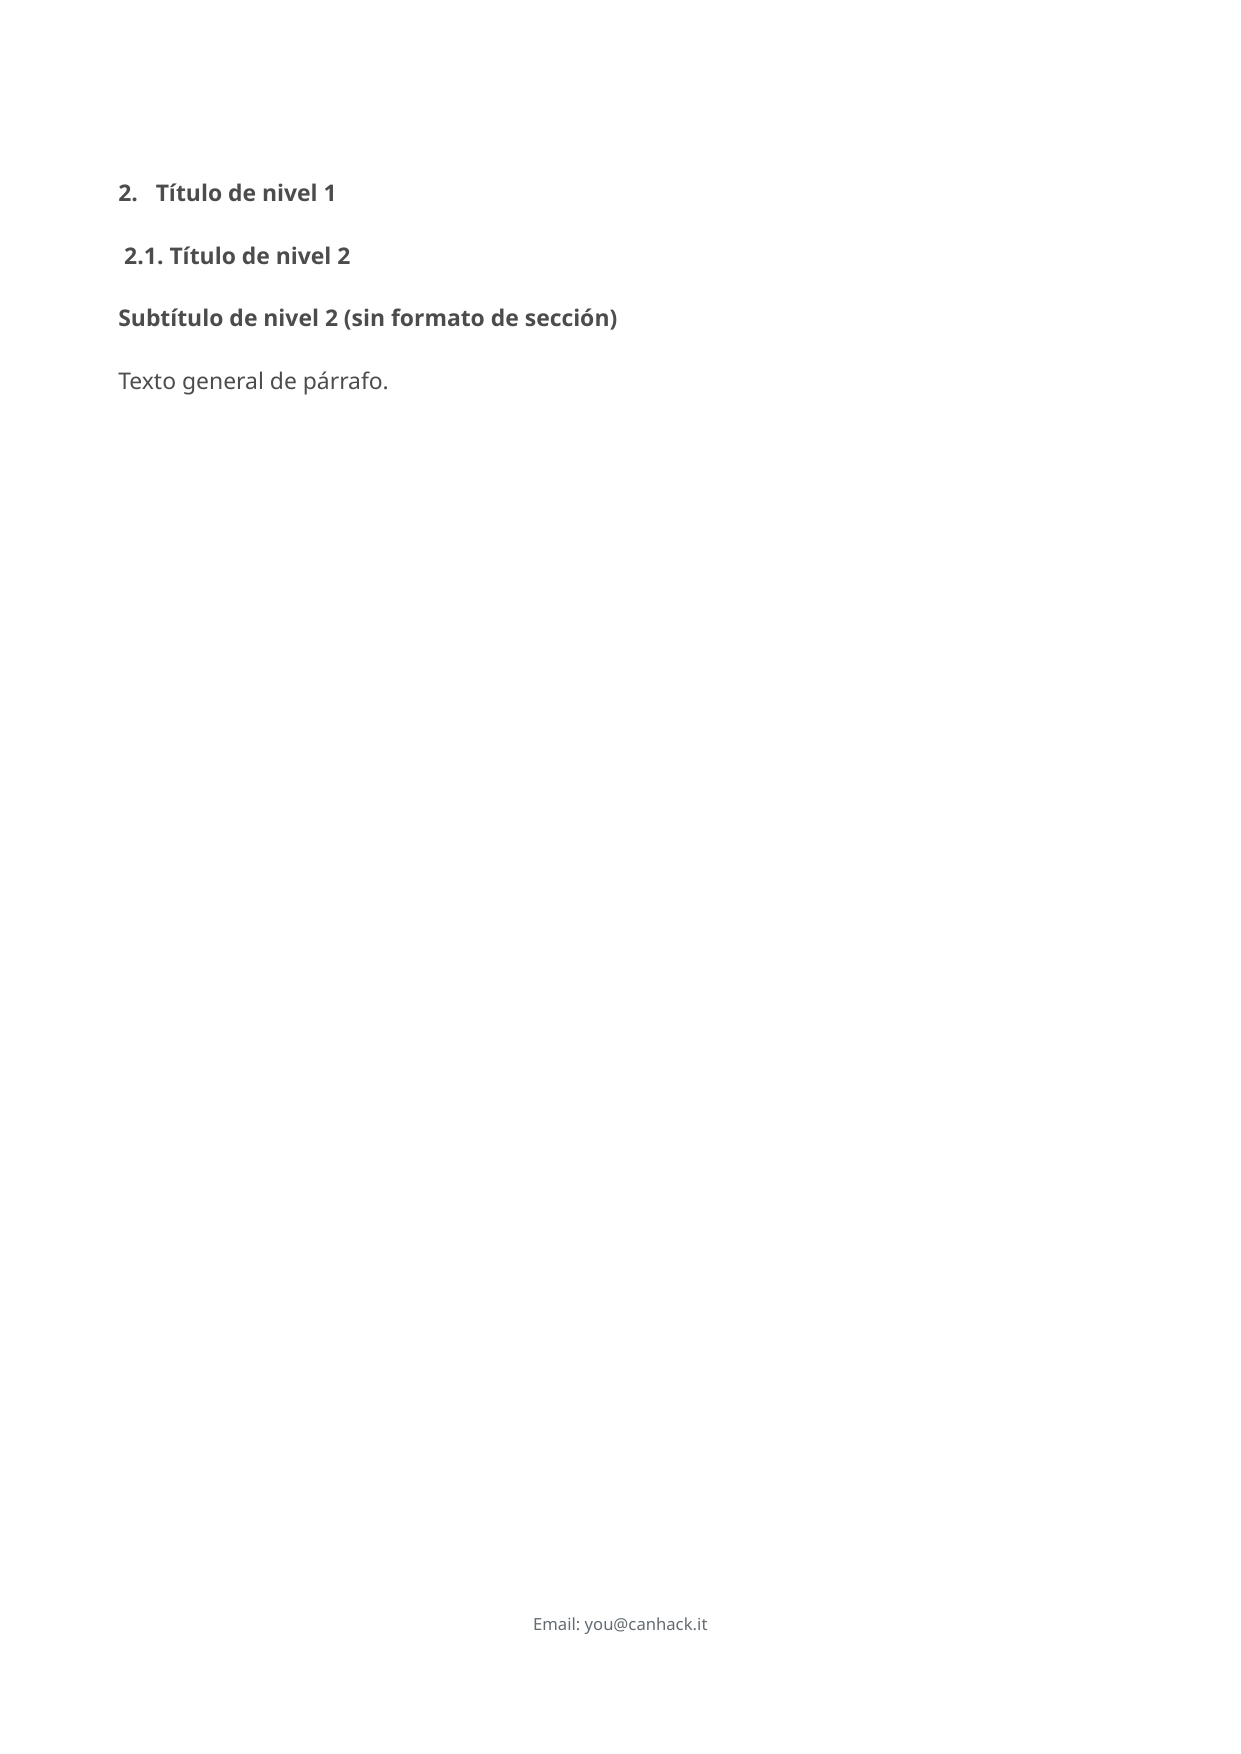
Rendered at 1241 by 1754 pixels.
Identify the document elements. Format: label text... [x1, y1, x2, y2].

list Título de nivel 2 [118, 239, 1122, 271]
list Título de nivel 1 [118, 177, 1122, 208]
text Texto general de párrafo. [118, 364, 1122, 396]
text Subtítulo de nivel 2 (sin formato de sección) [118, 302, 1122, 333]
